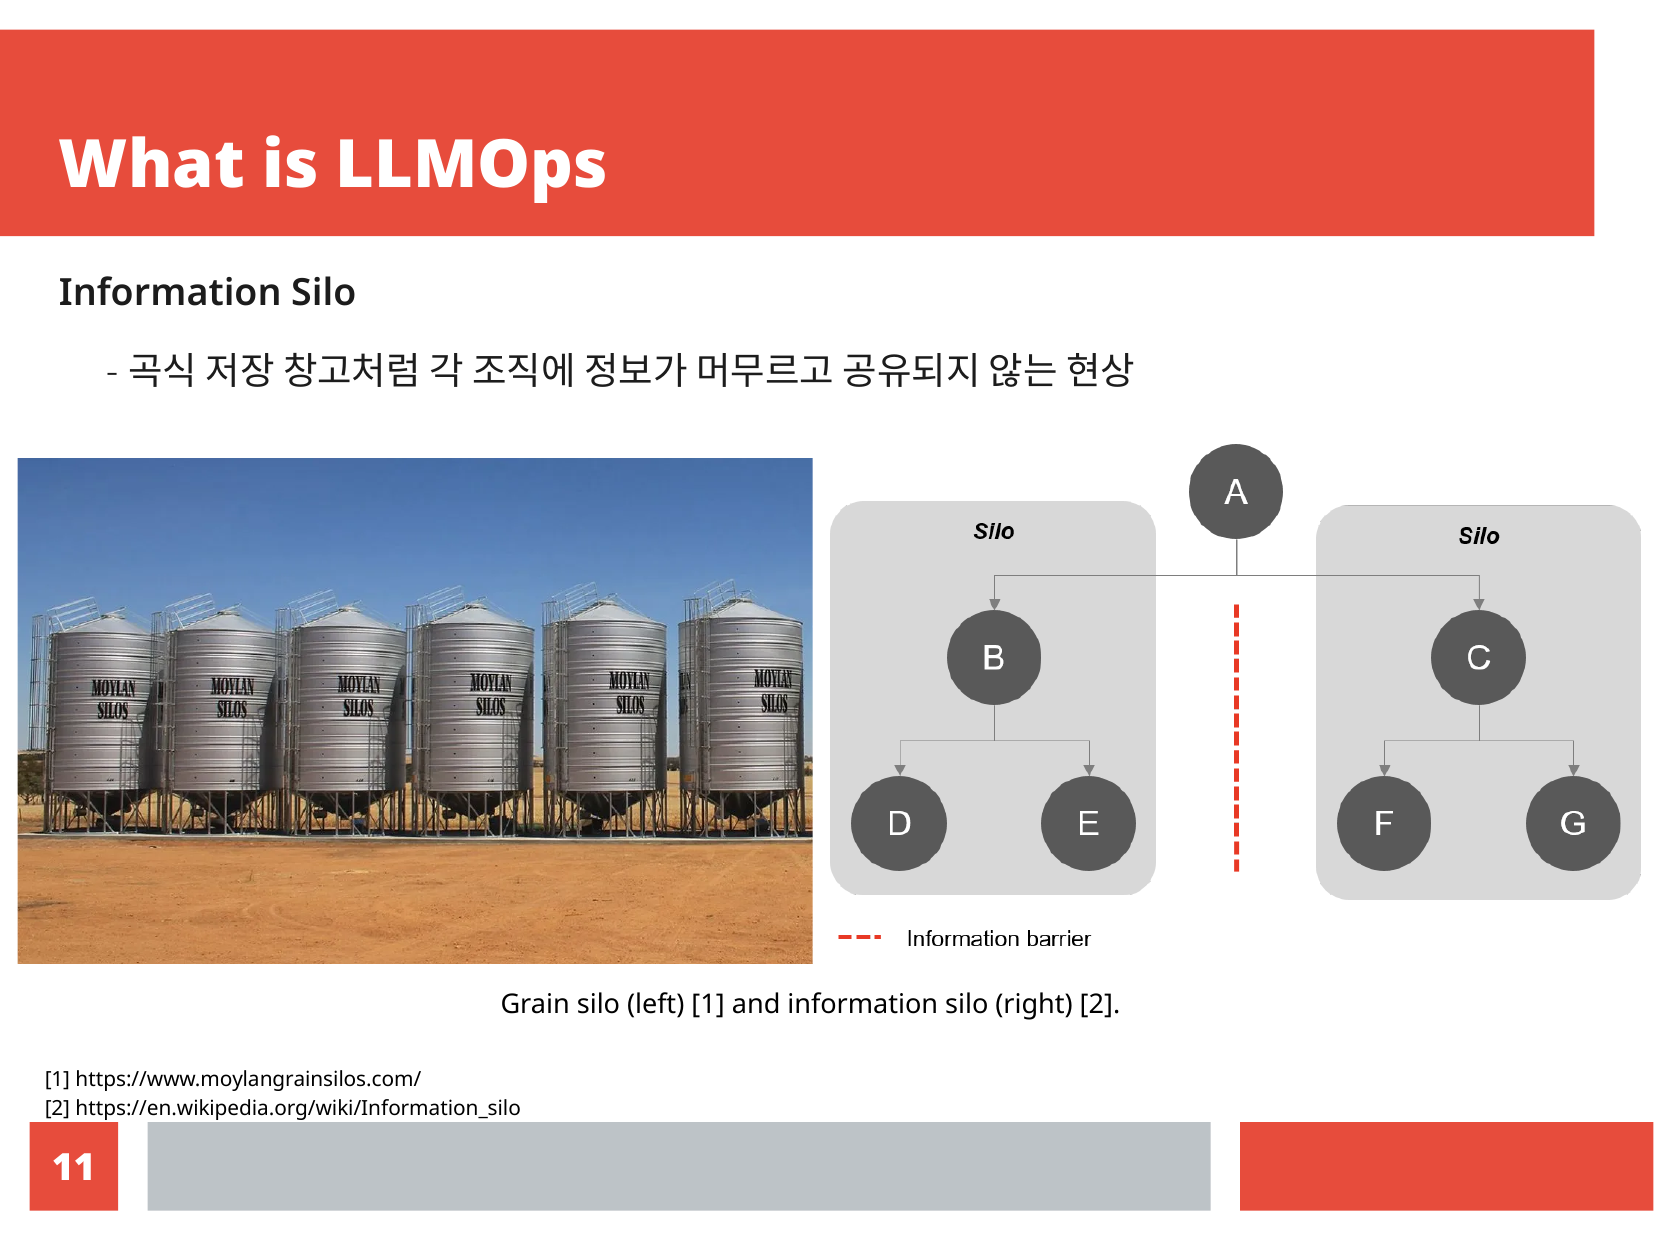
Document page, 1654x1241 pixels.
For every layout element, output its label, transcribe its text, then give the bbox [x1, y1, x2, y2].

text_box Grain silo (left) [1] and information silo (right) [2]. [75, 977, 1546, 1029]
picture [17, 458, 813, 964]
picture [830, 444, 1641, 976]
text_box [1] https://www.moylangrainsilos.com/ [2] https://en.wikipedia.org/wiki/Information_silo [30, 1057, 1621, 1134]
title What is LLMOps [59, 59, 1595, 207]
list Information Silo - 곡식 저장 창고처럼 각 조직에 정보가 머무르고 공유되지 않는 현상 [59, 265, 1565, 1034]
